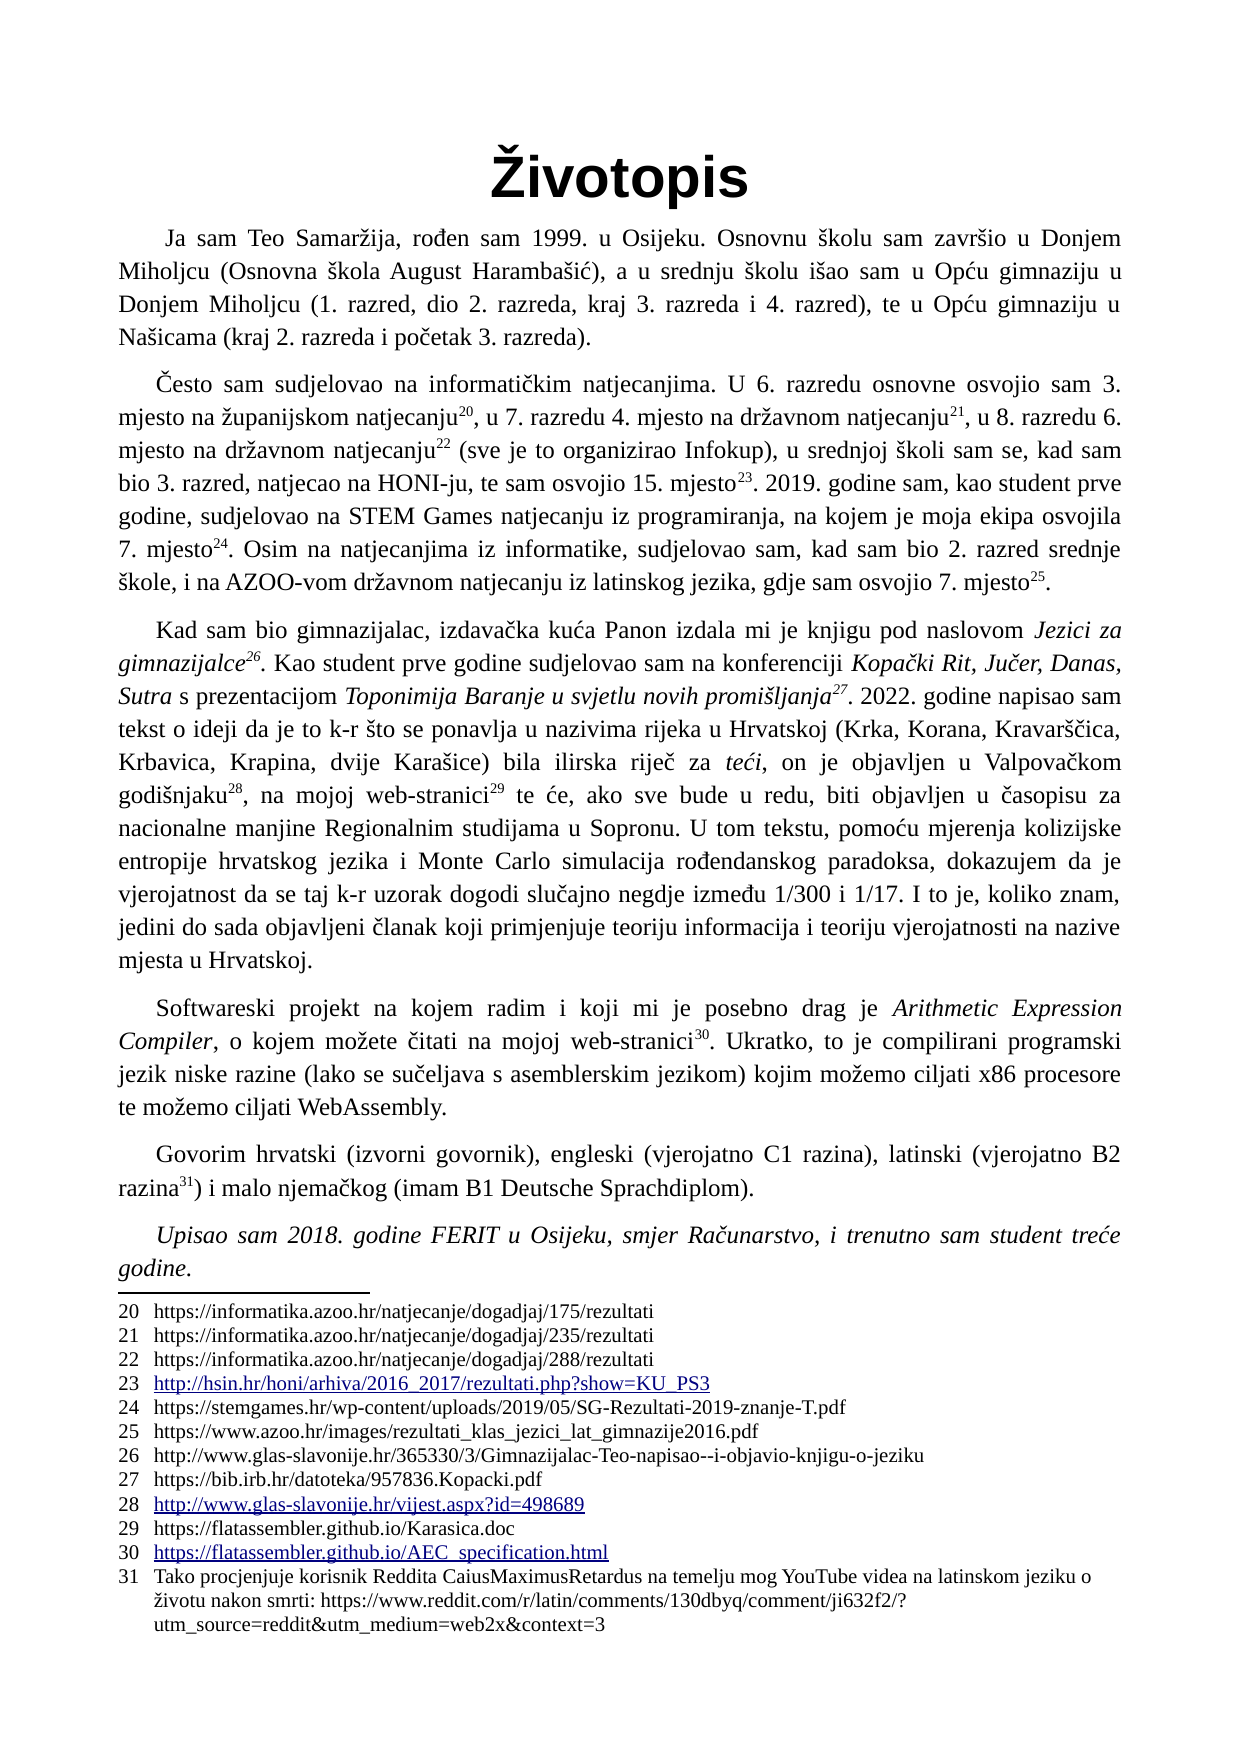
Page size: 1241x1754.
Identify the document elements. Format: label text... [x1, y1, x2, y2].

text https://bib.irb.hr/datoteka/957836.Kopacki.pdf [118, 1467, 1122, 1491]
text https://informatika.azoo.hr/natjecanje/dogadjaj/235/rezultati [118, 1323, 1122, 1347]
text https://informatika.azoo.hr/natjecanje/dogadjaj/288/rezultati [118, 1347, 1122, 1371]
text Često sam sudjelovao na informatičkim natjecanjima. U 6. razredu osnovne osvojio sam 3. mjesto na županijskom natjecanju, u 7. razredu 4. mjesto na državnom natjecanju, u 8. razredu 6. mjesto na državnom natjecanju (sve je to organizirao Infokup), u srednjoj školi sam se, kad sam bio 3. razred, natjecao na HONI-ju, te sam osvojio 15. mjesto. 2019. godine sam, kao student prve godine, sudjelovao na STEM Games natjecanju iz programiranja, na kojem je moja ekipa osvojila 7. mjesto. Osim na natjecanjima iz informatike, sudjelovao sam, kad sam bio 2. razred srednje škole, i na AZOO-vom državnom natjecanju iz latinskog jezika, gdje sam osvojio 7. mjesto. [118, 369, 1122, 596]
text https://stemgames.hr/wp-content/uploads/2019/05/SG-Rezultati-2019-znanje-T.pdf [118, 1395, 1122, 1419]
text Tako procjenjuje korisnik Reddita CaiusMaximusRetardus na temelju mog YouTube videa na latinskom jeziku o životu nakon smrti: https://www.reddit.com/r/latin/comments/130dbyq/comment/ji632f2/?utm_source=reddit&utm_medium=web2x&context=3 [118, 1564, 1122, 1636]
text https://informatika.azoo.hr/natjecanje/dogadjaj/175/rezultati [118, 1299, 1122, 1323]
text https://flatassembler.github.io/Karasica.doc [118, 1516, 1122, 1539]
text http://www.glas-slavonije.hr/365330/3/Gimnazijalac-Teo-napisao--i-objavio-knjigu-o-jeziku [118, 1443, 1122, 1467]
text Govorim hrvatski (izvorni govornik), engleski (vjerojatno C1 razina), latinski (vjerojatno B2 razina) i malo njemačkog (imam B1 Deutsche Sprachdiplom). [118, 1139, 1122, 1201]
title Životopis [118, 143, 1122, 210]
text http://www.glas-slavonije.hr/vijest.aspx?id=498689 [118, 1491, 1122, 1516]
text http://hsin.hr/honi/arhiva/2016_2017/rezultati.php?show=KU_PS3 [118, 1371, 1122, 1395]
text https://flatassembler.github.io/AEC_specification.html [118, 1539, 1122, 1564]
text Softwareski projekt na kojem radim i koji mi je posebno drag je Arithmetic Expression Compiler, o kojem možete čitati na mojoj web-stranici. Ukratko, to je compilirani programski jezik niske razine (lako se sučeljava s asemblerskim jezikom) kojim možemo ciljati x86 procesore te možemo ciljati WebAssembly. [118, 993, 1122, 1121]
text https://www.azoo.hr/images/rezultati_klas_jezici_lat_gimnazije2016.pdf [118, 1419, 1122, 1443]
text Ja sam Teo Samaržija, rođen sam 1999. u Osijeku. Osnovnu školu sam završio u Donjem Miholjcu (Osnovna škola August Harambašić), a u srednju školu išao sam u Opću gimnaziju u Donjem Miholjcu (1. razred, dio 2. razreda, kraj 3. razreda i 4. razred), te u Opću gimnaziju u Našicama (kraj 2. razreda i početak 3. razreda). [118, 223, 1122, 351]
text Upisao sam 2018. godine FERIT u Osijeku, smjer Računarstvo, i trenutno sam student treće godine. [118, 1220, 1122, 1282]
text Kad sam bio gimnazijalac, izdavačka kuća Panon izdala mi je knjigu pod naslovom Jezici za gimnazijalce. Kao student prve godine sudjelovao sam na konferenciji Kopački Rit, Jučer, Danas, Sutra s prezentacijom Toponimija Baranje u svjetlu novih promišljanja. 2022. godine napisao sam tekst o ideji da je to k-r što se ponavlja u nazivima rijeka u Hrvatskoj (Krka, Korana, Kravarščica, Krbavica, Krapina, dvije Karašice) bila ilirska riječ za teći, on je objavljen u Valpovačkom godišnjaku, na mojoj web-stranici te će, ako sve bude u redu, biti objavljen u časopisu za nacionalne manjine Regionalnim studijama u Sopronu. U tom tekstu, pomoću mjerenja kolizijske entropije hrvatskog jezika i Monte Carlo simulacija rođendanskog paradoksa, dokazujem da je vjerojatnost da se taj k-r uzorak dogodi slučajno negdje između 1/300 i 1/17. I to je, koliko znam, jedini do sada objavljeni članak koji primjenjuje teoriju informacija i teoriju vjerojatnosti na nazive mjesta u Hrvatskoj. [118, 615, 1122, 974]
